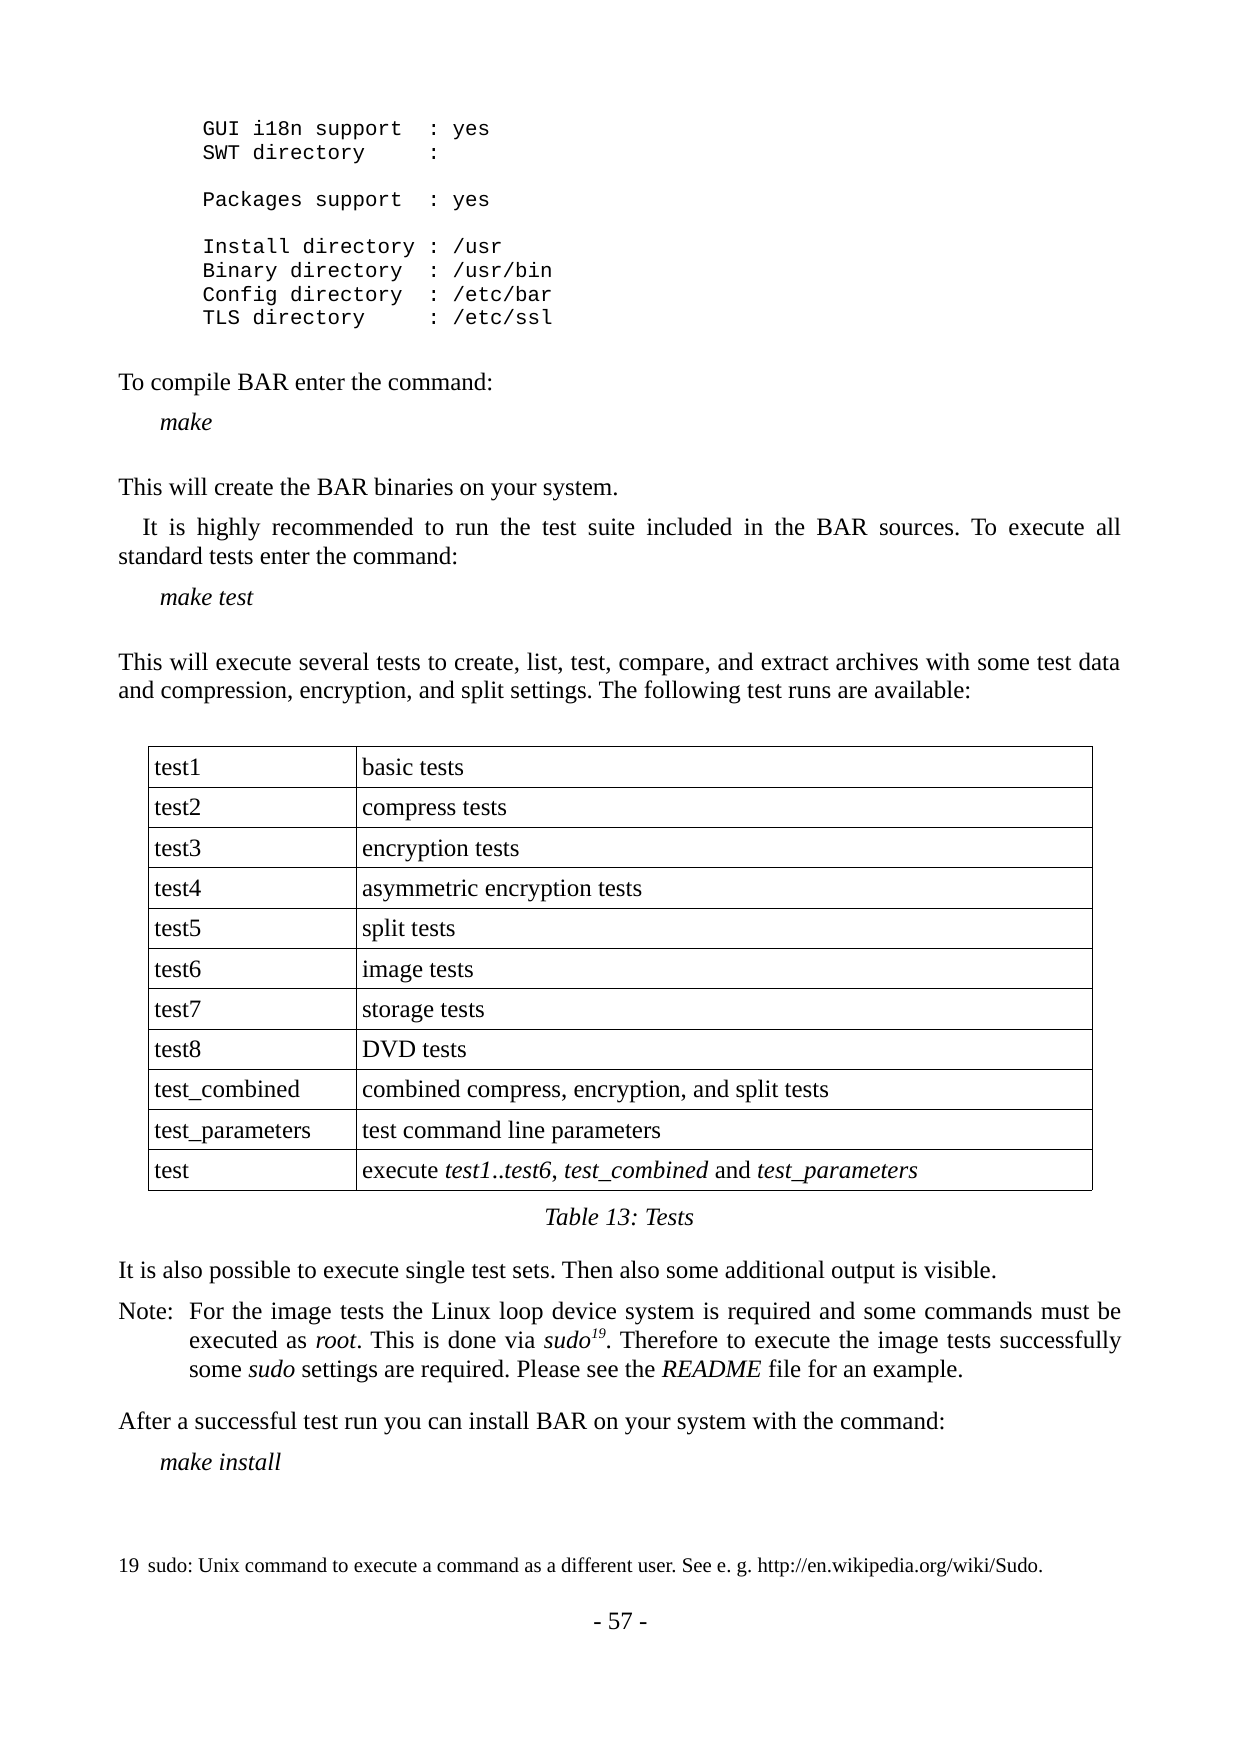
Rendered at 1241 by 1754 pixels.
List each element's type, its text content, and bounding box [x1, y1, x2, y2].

text Binary directory : /usr/bin [177, 260, 1122, 284]
text Config directory : /etc/bar [177, 284, 1122, 307]
text Table 13: Tests [118, 1202, 1122, 1231]
text TLS directory : /etc/ssl [177, 307, 1122, 331]
text Install directory : /usr [177, 236, 1122, 260]
table_cell split tests [357, 909, 1092, 948]
text This will execute several tests to create, list, test, compare, and extract archives with some test data and compression, encryption, and split settings. The following test runs are available: [118, 647, 1122, 704]
table_cell compress tests [357, 788, 1092, 827]
table_cell test6 [149, 949, 356, 988]
table_cell test7 [149, 989, 356, 1028]
text To compile BAR enter the command: [118, 367, 1122, 395]
table_cell execute test1..test6, test_combined and test_parameters [357, 1150, 1092, 1190]
text make test [159, 582, 1122, 611]
table_cell test_combined [149, 1070, 356, 1109]
table_cell test2 [149, 788, 356, 827]
table_cell asymmetric encryption tests [357, 868, 1092, 907]
text GUI i18n support : yes [177, 118, 1122, 142]
text Packages support : yes [177, 189, 1122, 213]
text It is also possible to execute single test sets. Then also some additional output is visible. [118, 1256, 1122, 1284]
text It is highly recommended to run the test suite included in the BAR sources. To execute all standard tests enter the command: [118, 512, 1122, 570]
text sudo: Unix command to execute a command as a different user. See e. g. http://en.wikipedia.org/wiki/Sudo. [118, 1553, 1122, 1577]
text make install [159, 1447, 1122, 1476]
text SWT directory : [177, 142, 1122, 165]
table_cell storage tests [357, 989, 1092, 1028]
table_cell test3 [149, 828, 356, 867]
text This will create the BAR binaries on your system. [118, 472, 1122, 500]
text Note: For the image tests the Linux loop device system is required and some commands must be executed as root. This is done via sudo. Therefore to execute the image tests successfully some sudo settings are required. Please see the README file for an example. [118, 1296, 1122, 1382]
table_cell test8 [149, 1030, 356, 1069]
text After a successful test run you can install BAR on your system with the command: [118, 1406, 1122, 1435]
table_cell test5 [149, 909, 356, 948]
table_cell DVD tests [357, 1030, 1092, 1069]
table_cell test4 [149, 868, 356, 907]
table_cell test_parameters [149, 1110, 356, 1149]
table_header test1 [149, 747, 356, 787]
table_cell combined compress, encryption, and split tests [357, 1070, 1092, 1109]
table_header basic tests [357, 747, 1092, 787]
table_cell test [149, 1150, 356, 1190]
text make [159, 407, 1122, 436]
table_cell image tests [357, 949, 1092, 988]
table_cell test command line parameters [357, 1110, 1092, 1149]
table_cell encryption tests [357, 828, 1092, 867]
